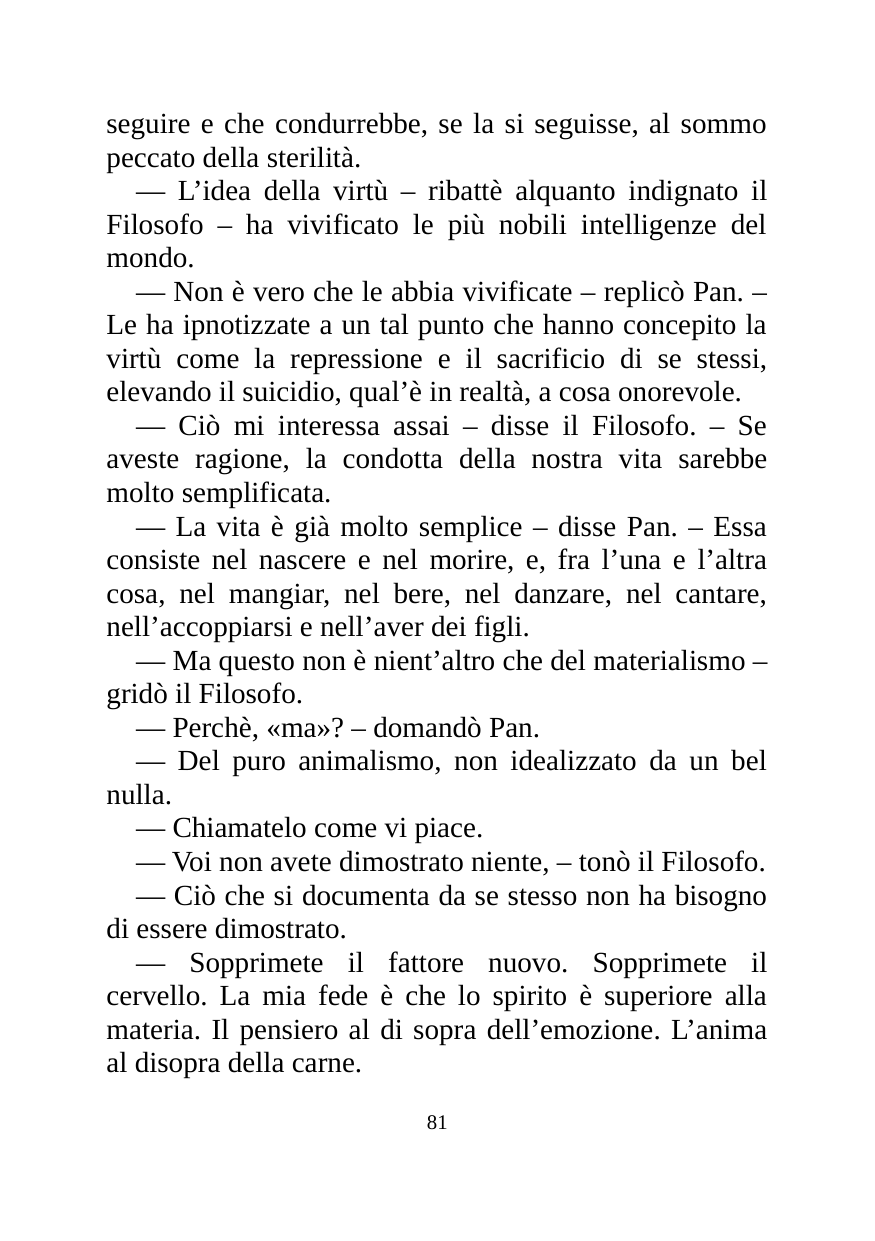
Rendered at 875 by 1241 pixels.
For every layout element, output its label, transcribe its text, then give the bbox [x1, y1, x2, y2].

text — Del puro animalismo, non idealizzato da un bel nulla. [106, 743, 768, 811]
text — Perchè, «ma»? – domandò Pan. [106, 710, 768, 743]
text — Chiamatelo come vi piace. [106, 811, 768, 844]
text — Non è vero che le abbia vivificate – replicò Pan. – Le ha ipnotizzate a un tal punto che hanno concepito la virtù come la repressione e il sacrificio di se stessi, elevando il suicidio, qual’è in realtà, a cosa onorevole. [106, 274, 768, 408]
text — Ciò mi interessa assai – disse il Filosofo. – Se aveste ragione, la condotta della nostra vita sarebbe molto semplificata. [106, 408, 768, 509]
text — Sopprimete il fattore nuovo. Sopprimete il cervello. La mia fede è che lo spirito è superiore alla materia. Il pensiero al di sopra dell’emozione. L’anima al disopra della carne. [106, 945, 768, 1079]
text — Ciò che si documenta da se stesso non ha bisogno di essere dimostrato. [106, 878, 768, 945]
text — L’idea della virtù – ribattè alquanto indignato il Filosofo – ha vivificato le più nobili intelligenze del mondo. [106, 173, 768, 274]
text — La vita è già molto semplice – disse Pan. – Essa consiste nel nascere e nel morire, e, fra l’una e l’altra cosa, nel mangiar, nel bere, nel danzare, nel cantare, nell’accoppiarsi e nell’aver dei figli. [106, 509, 768, 643]
text — Ma questo non è nient’altro che del materialismo – gridò il Filosofo. [106, 643, 768, 710]
text — Voi non avete dimostrato niente, – tonò il Filosofo. [106, 844, 768, 878]
text seguire e che condurrebbe, se la si seguisse, al sommo peccato della sterilità. [106, 106, 768, 173]
